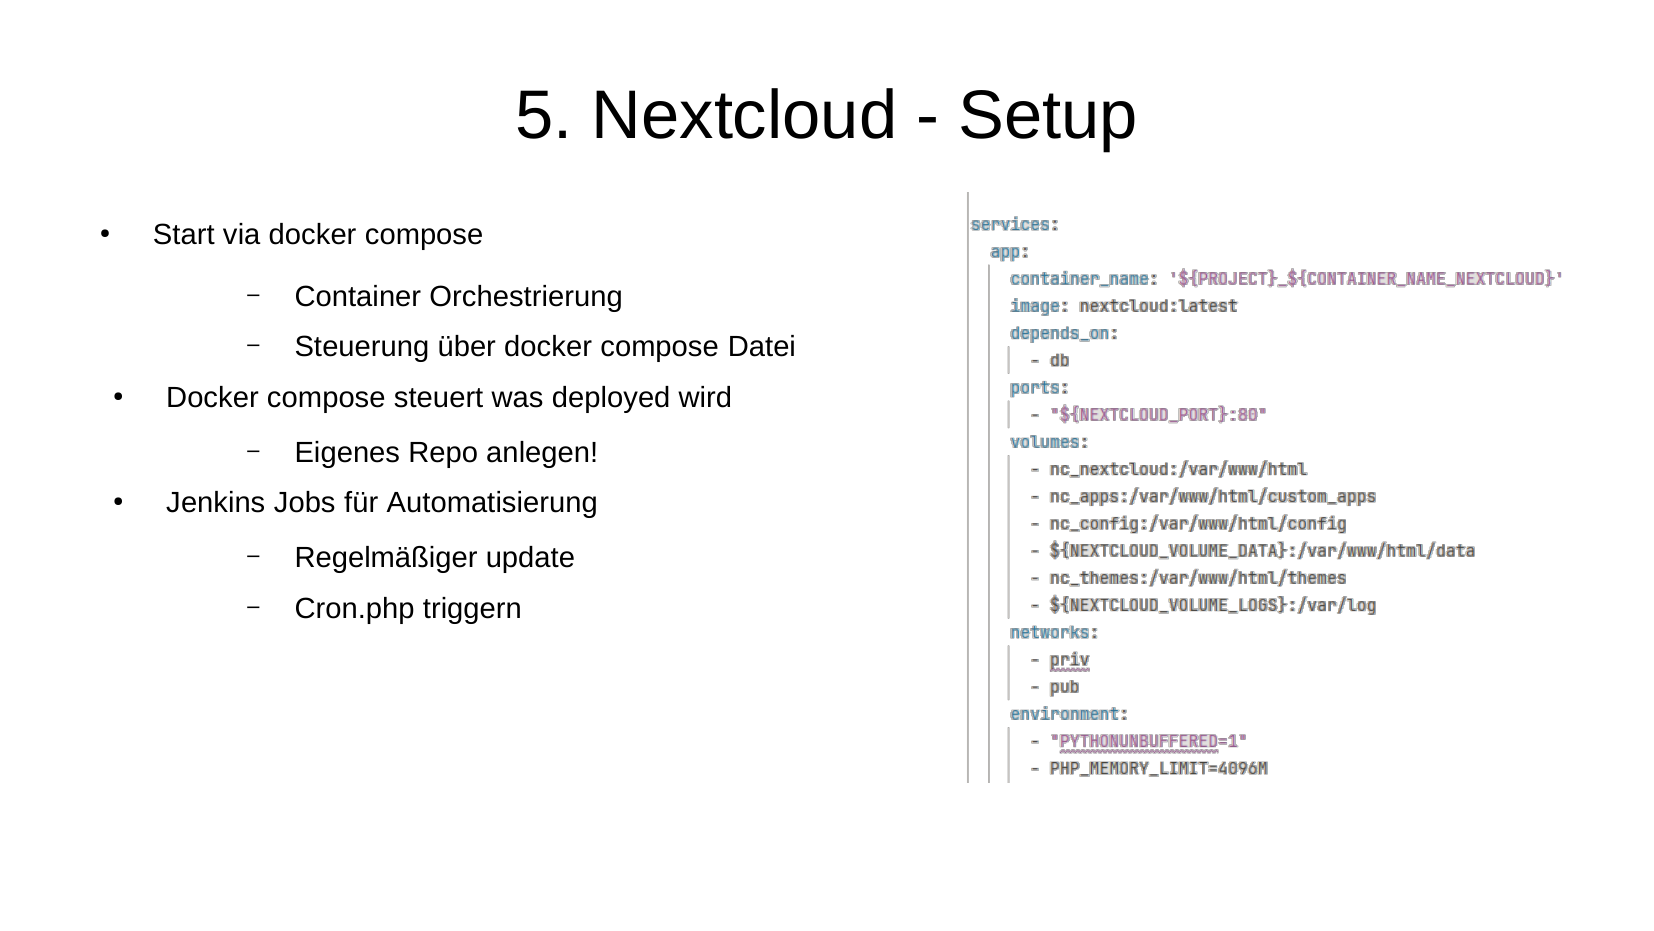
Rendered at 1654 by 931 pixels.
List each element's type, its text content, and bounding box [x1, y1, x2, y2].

picture [940, 192, 1571, 783]
title 5. Nextcloud - Setup [82, 37, 1571, 193]
list Start via docker compose Container Orchestrierung Steuerung über docker compose Datei Docker compose steuert was deployed wird Eigenes Repo anlegen! Jenkins Jobs für Automatisierung Regelmäßiger update Cron.php triggern [82, 217, 1004, 886]
